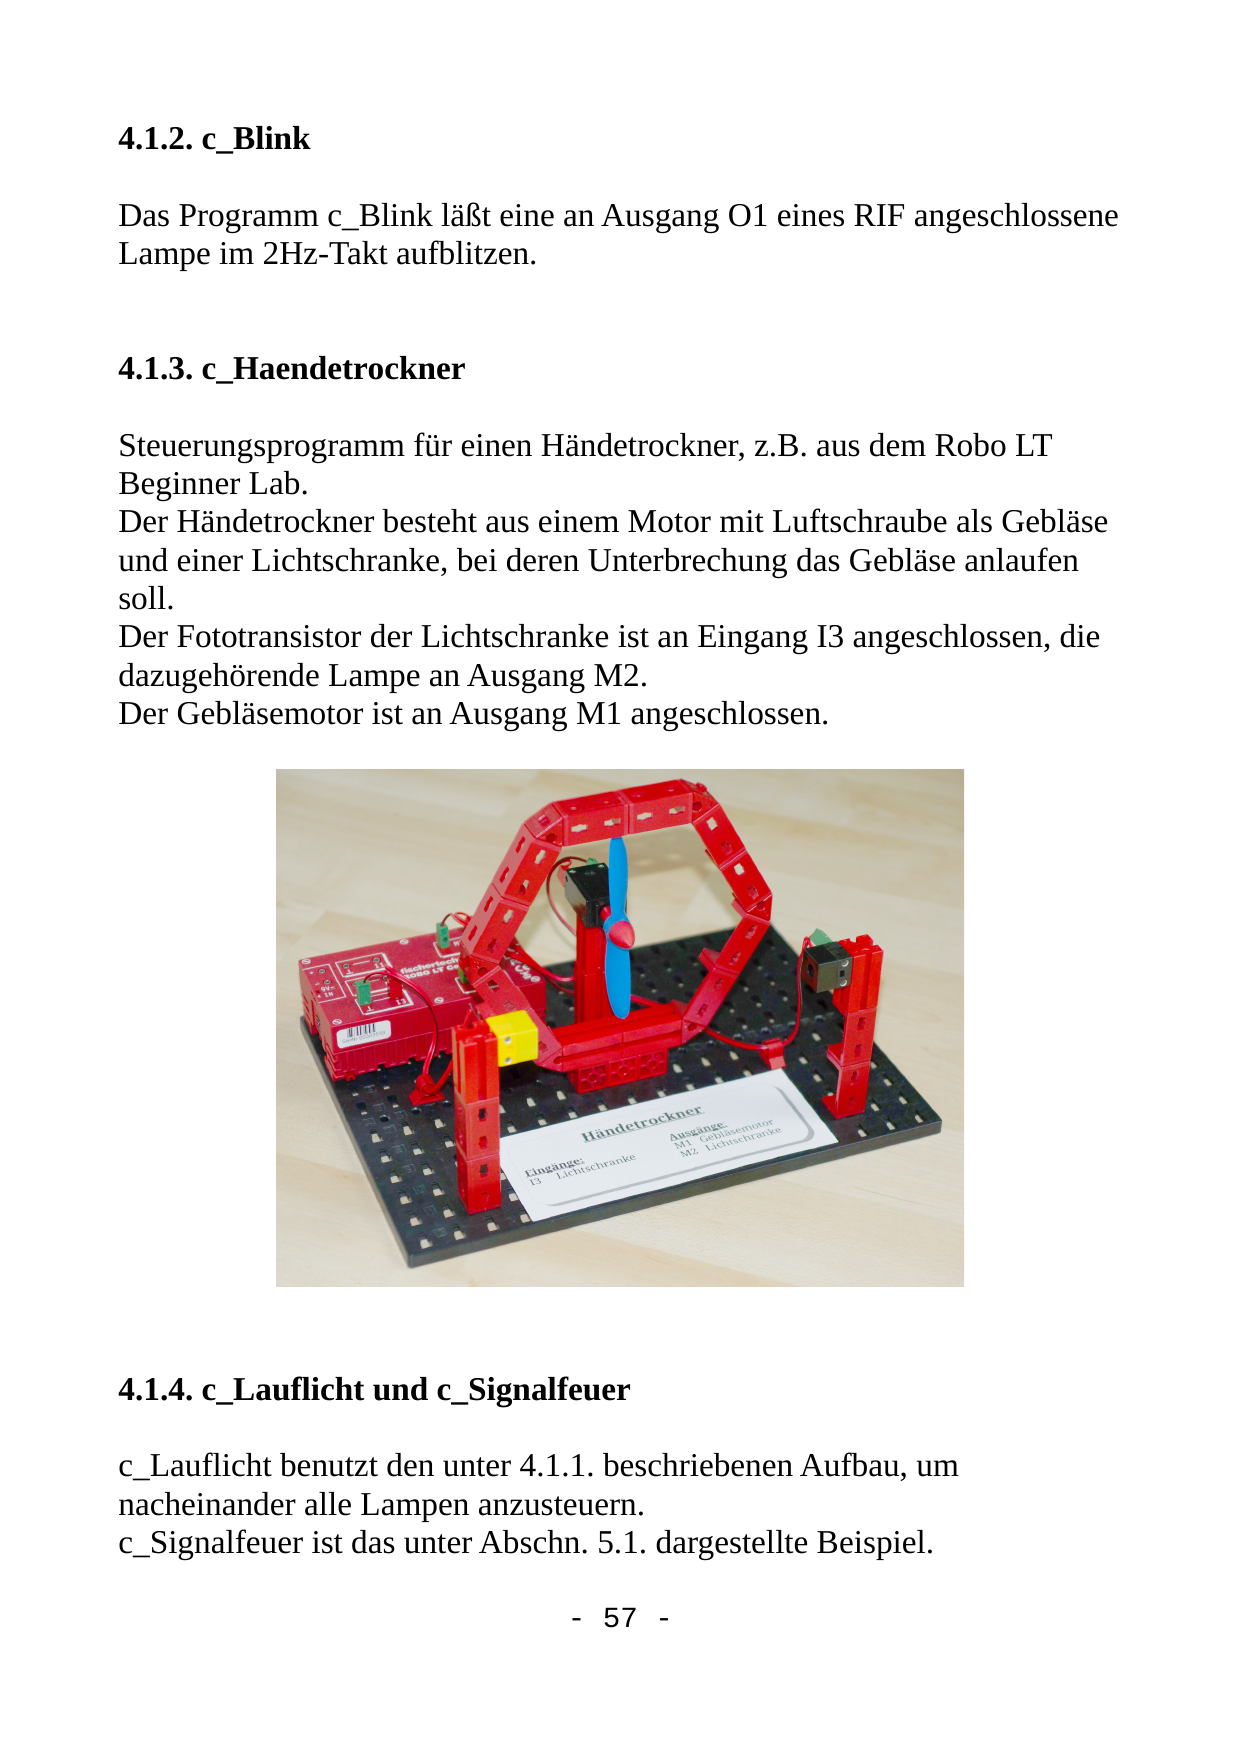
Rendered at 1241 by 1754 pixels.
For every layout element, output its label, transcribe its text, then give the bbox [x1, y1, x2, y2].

picture [276, 769, 965, 1287]
text c_Lauflicht benutzt den unter 4.1.1. beschriebenen Aufbau, um nacheinander alle Lampen anzusteuern. [118, 1445, 1122, 1522]
text 4.1.2. c_Blink [118, 118, 1122, 156]
text Der Gebläsemotor ist an Ausgang M1 angeschlossen. [118, 693, 1122, 731]
text 4.1.3. c_Haendetrockner [118, 348, 1122, 386]
text c_Signalfeuer ist das unter Abschn. 5.1. dargestellte Beispiel. [118, 1522, 1122, 1560]
text Der Händetrockner besteht aus einem Motor mit Luftschraube als Gebläse und einer Lichtschranke, bei deren Unterbrechung das Gebläse anlaufen soll. [118, 501, 1122, 616]
text Das Programm c_Blink läßt eine an Ausgang O1 eines RIF angeschlossene Lampe im 2Hz-Takt aufblitzen. [118, 195, 1122, 271]
text 4.1.4. c_Lauflicht und c_Signalfeuer [118, 1369, 1122, 1407]
text Der Fototransistor der Lichtschranke ist an Eingang I3 angeschlossen, die dazugehörende Lampe an Ausgang M2. [118, 616, 1122, 693]
text Steuerungsprogramm für einen Händetrockner, z.B. aus dem Robo LT Beginner Lab. [118, 425, 1122, 501]
